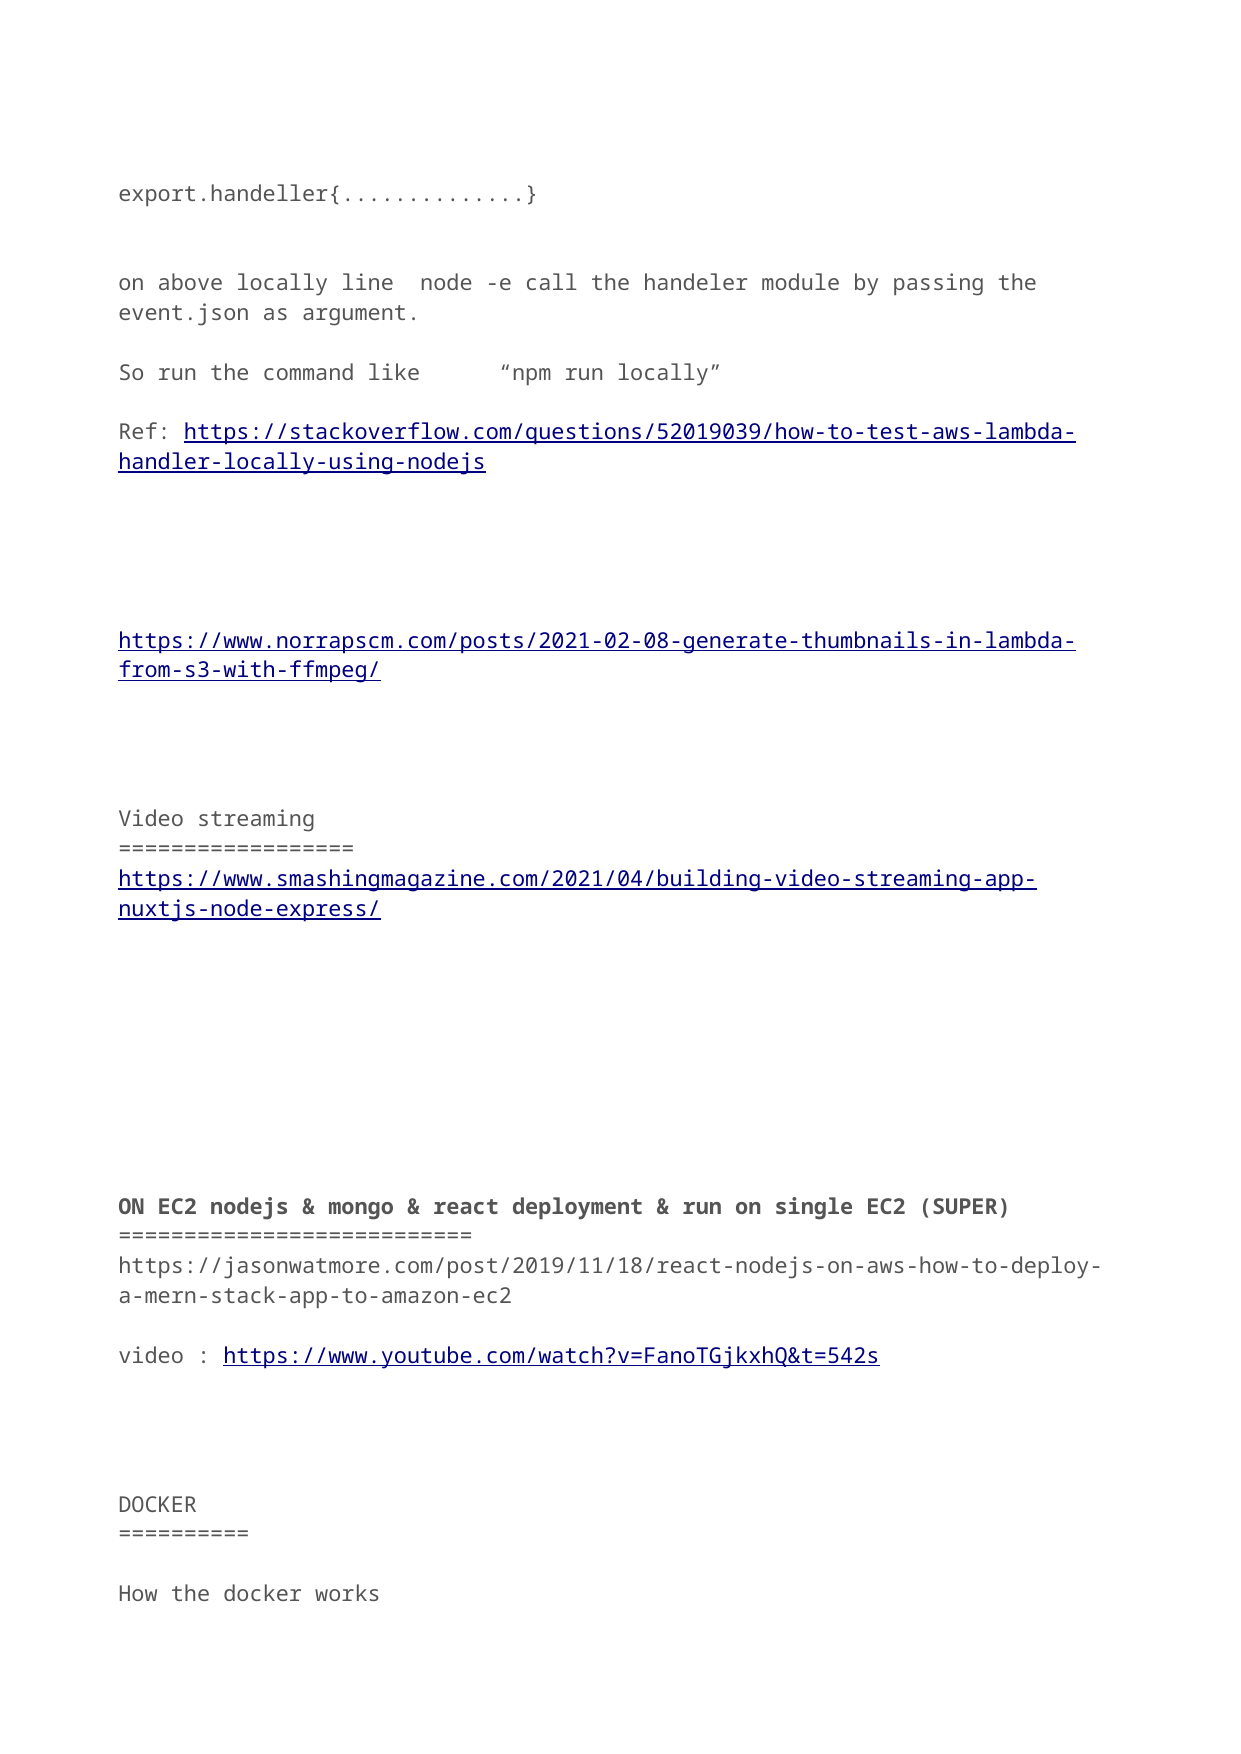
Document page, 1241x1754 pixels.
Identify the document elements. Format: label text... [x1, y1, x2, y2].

text export.handeller{..............} [118, 178, 1122, 207]
text How the docker works [118, 1578, 1122, 1608]
text ========== [118, 1518, 1122, 1548]
text =========================== [118, 1220, 1122, 1250]
text ================== [118, 833, 1122, 863]
text video : https://www.youtube.com/watch?v=FanoTGjkxhQ&t=542s [118, 1339, 1122, 1369]
text So run the command like “npm run locally” [118, 356, 1122, 386]
text Video streaming [118, 803, 1122, 833]
text https://jasonwatmore.com/post/2019/11/18/react-nodejs-on-aws-how-to-deploy-a-mern-stack-app-to-amazon-ec2 [118, 1250, 1122, 1310]
text Ref: https://stackoverflow.com/questions/52019039/how-to-test-aws-lambda-handler-locally-using-nodejs [118, 416, 1122, 476]
text https://www.norrapscm.com/posts/2021-02-08-generate-thumbnails-in-lambda-from-s3-with-ffmpeg/ [118, 624, 1122, 684]
text ON EC2 nodejs & mongo & react deployment & run on single EC2 (SUPER) [118, 1191, 1122, 1220]
text https://www.smashingmagazine.com/2021/04/building-video-streaming-app-nuxtjs-node-express/ [118, 863, 1122, 922]
text DOCKER [118, 1488, 1122, 1518]
text on above locally line node -e call the handeler module by passing the event.json as argument. [118, 267, 1122, 327]
